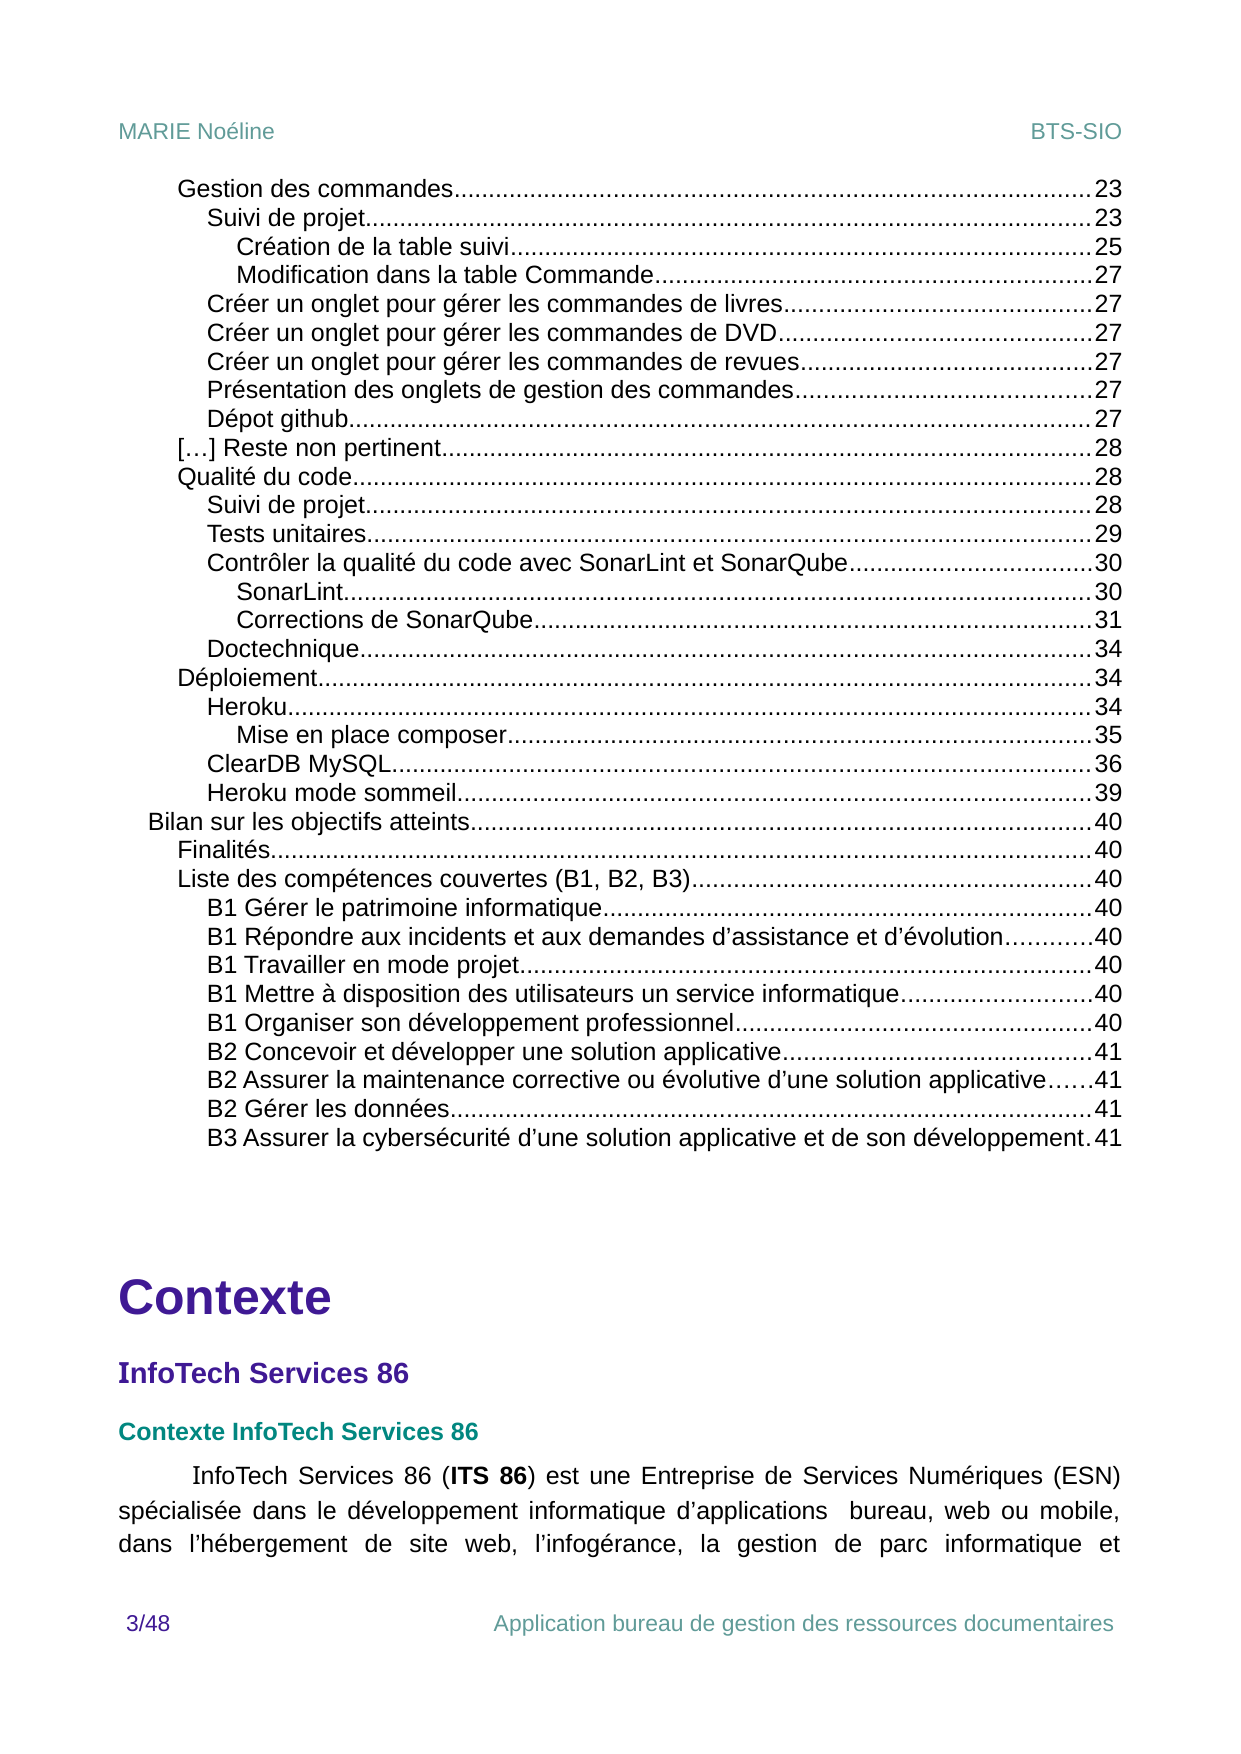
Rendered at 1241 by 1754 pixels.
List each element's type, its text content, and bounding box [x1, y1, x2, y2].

subtitle Contexte [118, 1267, 1122, 1325]
text Déploiement 34 [177, 663, 1122, 691]
subtitle InfoTech Services 86 [118, 1352, 1122, 1392]
text Gestion des commandes 23 [177, 174, 1122, 203]
text Corrections de SonarQube 31 [236, 605, 1122, 634]
text Liste des compétences couvertes (B1, B2, B3) 40 [177, 864, 1122, 893]
text B2 Assurer la maintenance corrective ou évolutive d’une solution applicative 41 [207, 1065, 1122, 1094]
text Heroku mode sommeil 39 [207, 778, 1122, 806]
text Modification dans la table Commande 27 [236, 260, 1122, 289]
text Tests unitaires 29 [207, 519, 1122, 548]
text Doctechnique 34 [207, 634, 1122, 663]
text […] Reste non pertinent 28 [177, 433, 1122, 461]
text Heroku 34 [207, 691, 1122, 720]
text Dépot github 27 [207, 404, 1122, 433]
subtitle Contexte InfoTech Services 86 [118, 1417, 1122, 1446]
text SonarLint 30 [236, 576, 1122, 605]
text Suivi de projet 28 [207, 490, 1122, 519]
text B1 Répondre aux incidents et aux demandes d’assistance et d’évolution 40 [207, 921, 1122, 950]
text Mise en place composer 35 [236, 720, 1122, 749]
text Créer un onglet pour gérer les commandes de revues 27 [207, 346, 1122, 375]
text Créer un onglet pour gérer les commandes de DVD 27 [207, 318, 1122, 346]
text B3 Assurer la cybersécurité d’une solution applicative et de son développement 41 [207, 1123, 1122, 1151]
text B1 Organiser son développement professionnel 40 [207, 1008, 1122, 1036]
text B1 Travailler en mode projet 40 [207, 950, 1122, 979]
text B2 Concevoir et développer une solution applicative 41 [207, 1036, 1122, 1065]
text Finalités 40 [177, 835, 1122, 864]
text Contrôler la qualité du code avec SonarLint et SonarQube 30 [207, 548, 1122, 576]
text ClearDB MySQL 36 [207, 749, 1122, 778]
text B1 Gérer le patrimoine informatique 40 [207, 893, 1122, 921]
text Création de la table suivi 25 [236, 231, 1122, 260]
text Bilan sur les objectifs atteints 40 [148, 806, 1122, 835]
text Créer un onglet pour gérer les commandes de livres 27 [207, 289, 1122, 318]
text Suivi de projet 23 [207, 203, 1122, 231]
text Qualité du code 28 [177, 461, 1122, 490]
text B2 Gérer les données 41 [207, 1094, 1122, 1123]
text Présentation des onglets de gestion des commandes 27 [207, 375, 1122, 404]
text InfoTech Services 86 (ITS 86) est une Entreprise de Services Numériques (ESN) spécialisée dans le développement informatique d’applications bureau, web ou mobile, dans l’hébergement de site web, l’infogérance, la gestion de parc informatique et [118, 1458, 1122, 1558]
text B1 Mettre à disposition des utilisateurs un service informatique 40 [207, 979, 1122, 1008]
